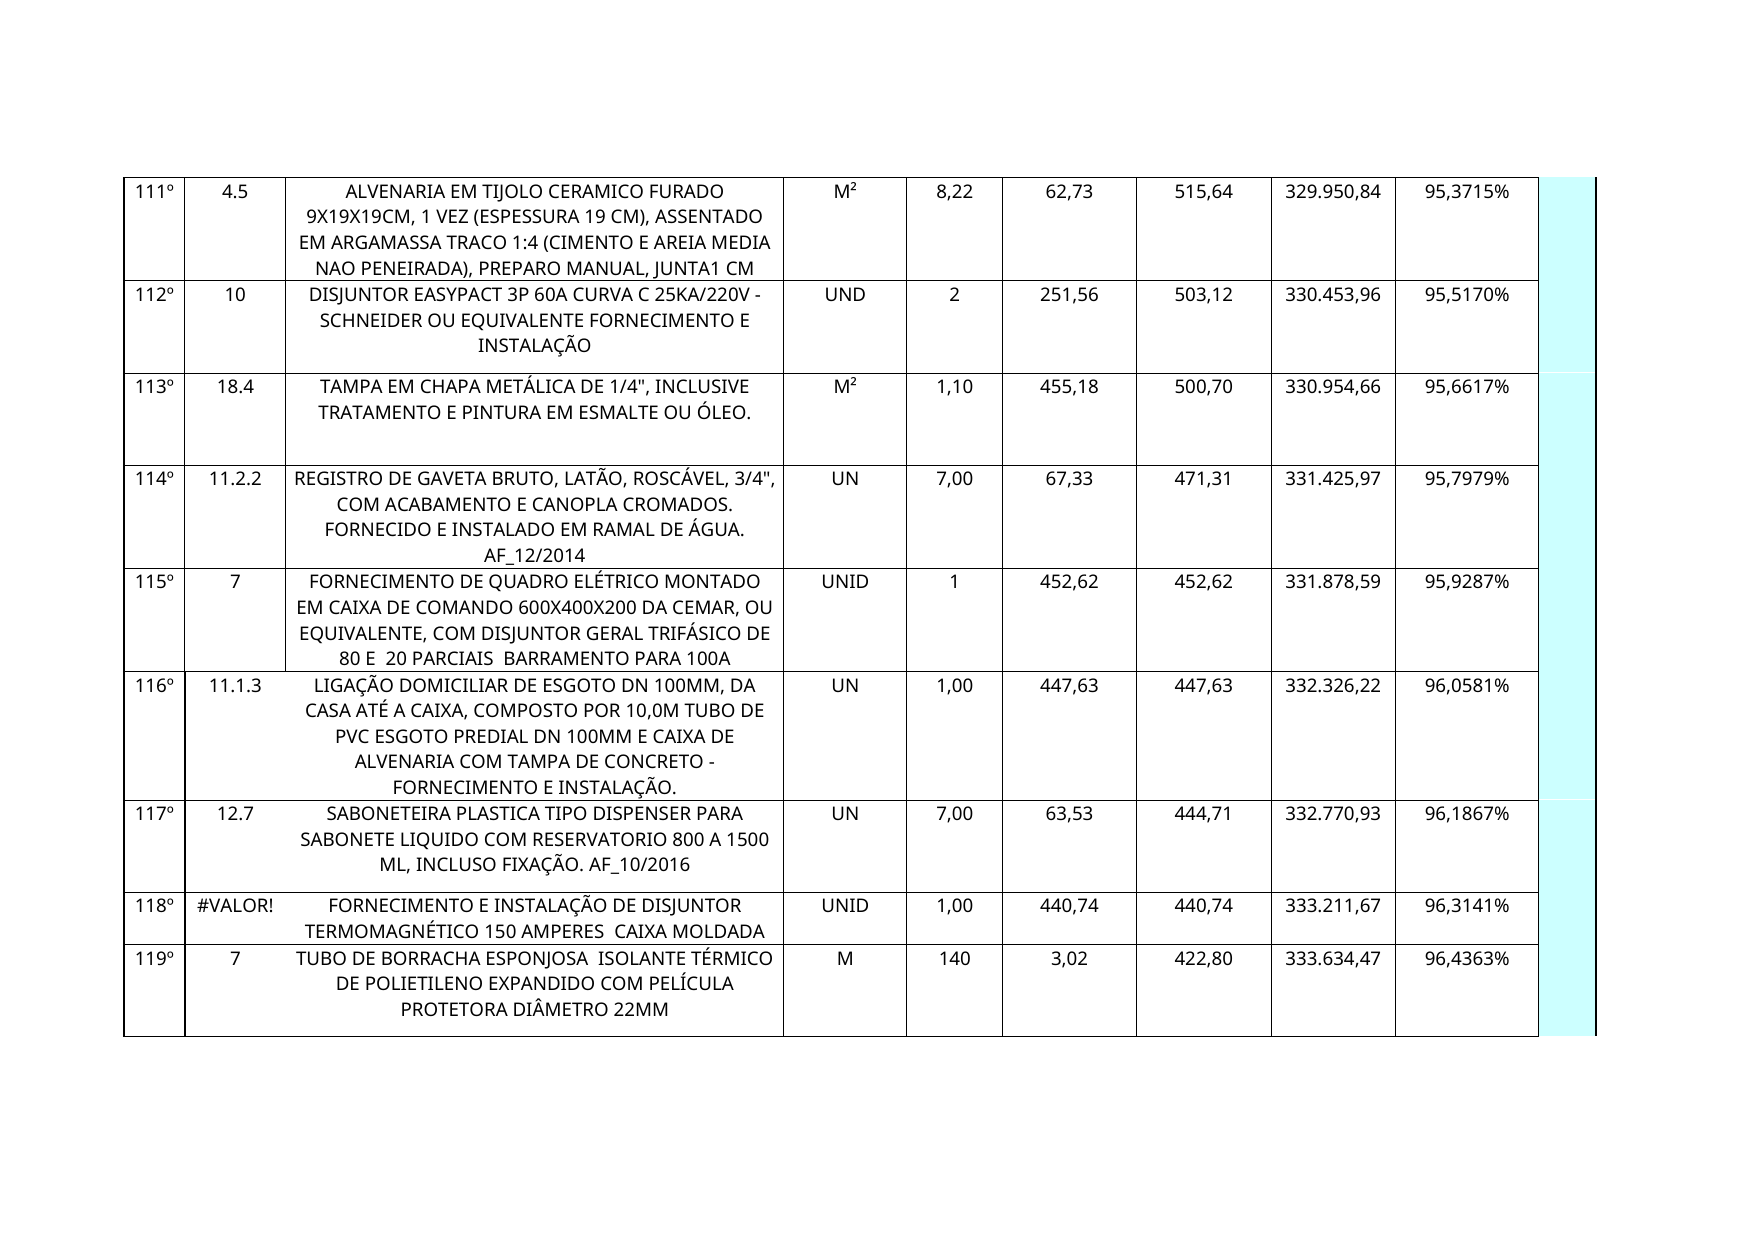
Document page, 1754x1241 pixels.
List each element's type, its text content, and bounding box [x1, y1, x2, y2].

table_cell 11.2.2 [185, 466, 285, 568]
table_cell 7,00 [907, 466, 1002, 568]
table_cell 2 [907, 281, 1002, 372]
table_cell UN [784, 466, 906, 568]
table_cell UND [784, 281, 906, 372]
table_cell 113º [125, 374, 184, 465]
table_cell 447,63 [1137, 672, 1271, 799]
table_cell 332.326,22 [1272, 672, 1395, 799]
table_cell 111º [125, 178, 184, 280]
table_cell 112º [125, 281, 184, 372]
table_cell [1539, 568, 1595, 671]
table_cell 331.878,59 [1272, 569, 1395, 671]
table_cell REGISTRO DE GAVETA BRUTO, LATÃO, ROSCÁVEL, 3/4", COM ACABAMENTO E CANOPLA CROMADOS. FORNECIDO E INSTALADO EM RAMAL DE ÁGUA. AF_12/2014 [286, 466, 783, 568]
table_cell TAMPA EM CHAPA METÁLICA DE 1/4", INCLUSIVE TRATAMENTO E PINTURA EM ESMALTE OU ÓLEO. [286, 374, 783, 465]
table_cell 452,62 [1137, 569, 1271, 671]
table_cell 455,18 [1003, 374, 1136, 465]
table_cell 330.453,96 [1272, 281, 1395, 372]
table_cell DISJUNTOR EASYPACT 3P 60A CURVA C 25KA/220V - SCHNEIDER OU EQUIVALENTE FORNECIMENTO E INSTALAÇÃO [286, 281, 783, 372]
table_cell M² [784, 374, 906, 465]
table_cell [1539, 892, 1595, 944]
table_cell M [784, 945, 906, 1036]
table_cell [1539, 671, 1595, 799]
table_cell UN [784, 672, 906, 799]
table_cell 452,62 [1003, 569, 1136, 671]
table_cell 96,0581% [1396, 672, 1538, 799]
table_cell 10 [185, 281, 285, 372]
table_cell 8,22 [907, 178, 1002, 280]
table_cell 116º [125, 672, 184, 799]
table_cell 333.634,47 [1272, 945, 1395, 1036]
table_cell 118º [125, 893, 184, 944]
table_cell [1539, 944, 1595, 1036]
table_cell 115º [125, 569, 184, 671]
table_cell 119º [125, 945, 184, 1036]
table_cell 96,1867% [1396, 801, 1538, 892]
table_cell 95,7979% [1396, 466, 1538, 568]
table_cell UNID [784, 893, 906, 944]
table_cell 12.7 [186, 801, 286, 892]
table_cell 63,53 [1003, 801, 1136, 892]
table_cell 4.5 [185, 178, 285, 280]
table_cell [1539, 373, 1595, 465]
table_cell TUBO DE BORRACHA ESPONJOSA ISOLANTE TÉRMICO DE POLIETILENO EXPANDIDO COM PELÍCULA PROTETORA DIÂMETRO 22MM [286, 945, 783, 1036]
table_cell 440,74 [1003, 893, 1136, 944]
table_cell 515,64 [1137, 178, 1271, 280]
table_cell SABONETEIRA PLASTICA TIPO DISPENSER PARA SABONETE LIQUIDO COM RESERVATORIO 800 A 1500 ML, INCLUSO FIXAÇÃO. AF_10/2016 [286, 801, 783, 892]
table_cell 1,10 [907, 374, 1002, 465]
table_cell ALVENARIA EM TIJOLO CERAMICO FURADO 9X19X19CM, 1 VEZ (ESPESSURA 19 CM), ASSENTADO EM ARGAMASSA TRACO 1:4 (CIMENTO E AREIA MEDIA NAO PENEIRADA), PREPARO MANUAL, JUNTA1 CM [286, 178, 783, 280]
table_cell [1539, 280, 1595, 372]
table_cell UN [784, 801, 906, 892]
table_cell [1539, 465, 1595, 568]
table_cell 471,31 [1137, 466, 1271, 568]
table_cell [1539, 800, 1595, 892]
table_cell 422,80 [1137, 945, 1271, 1036]
table_cell FORNECIMENTO DE QUADRO ELÉTRICO MONTADO EM CAIXA DE COMANDO 600X400X200 DA CEMAR, OU EQUIVALENTE, COM DISJUNTOR GERAL TRIFÁSICO DE 80 E 20 PARCIAIS BARRAMENTO PARA 100A [286, 569, 783, 671]
table_cell 62,73 [1003, 178, 1136, 280]
table_cell 444,71 [1137, 801, 1271, 892]
table_cell 114º [125, 466, 184, 568]
table_cell 140 [907, 945, 1002, 1036]
table_cell 447,63 [1003, 672, 1136, 799]
table_cell 67,33 [1003, 466, 1136, 568]
table_cell 1 [907, 569, 1002, 671]
table_cell 1,00 [907, 672, 1002, 799]
table_cell 3,02 [1003, 945, 1136, 1036]
table_cell 18.4 [185, 374, 285, 465]
table_cell FORNECIMENTO E INSTALAÇÃO DE DISJUNTOR TERMOMAGNÉTICO 150 AMPERES CAIXA MOLDADA [286, 893, 783, 944]
table_cell 95,3715% [1396, 178, 1538, 280]
table_cell 95,5170% [1396, 281, 1538, 372]
table_cell 7 [185, 569, 285, 671]
table_cell 7,00 [907, 801, 1002, 892]
table_cell 503,12 [1137, 281, 1271, 372]
table_cell 1,00 [907, 893, 1002, 944]
table_cell 251,56 [1003, 281, 1136, 372]
table_cell 330.954,66 [1272, 374, 1395, 465]
table_cell 95,9287% [1396, 569, 1538, 671]
table_cell [1539, 177, 1595, 280]
table_cell UNID [784, 569, 906, 671]
table_cell #VALOR! [186, 893, 286, 944]
table_cell 11.1.3 [186, 672, 286, 799]
table_cell 117º [125, 801, 184, 892]
table_cell 96,3141% [1396, 893, 1538, 944]
table_cell 500,70 [1137, 374, 1271, 465]
table_cell 440,74 [1137, 893, 1271, 944]
table_cell LIGAÇÃO DOMICILIAR DE ESGOTO DN 100MM, DA CASA ATÉ A CAIXA, COMPOSTO POR 10,0M TUBO DE PVC ESGOTO PREDIAL DN 100MM E CAIXA DE ALVENARIA COM TAMPA DE CONCRETO - FORNECIMENTO E INSTALAÇÃO. [286, 672, 783, 799]
table_cell 333.211,67 [1272, 893, 1395, 944]
table_cell M² [784, 178, 906, 280]
table_cell 332.770,93 [1272, 801, 1395, 892]
table_cell 96,4363% [1396, 945, 1538, 1036]
table_cell 95,6617% [1396, 374, 1538, 465]
table_cell 331.425,97 [1272, 466, 1395, 568]
table_cell 7 [186, 945, 286, 1036]
table_cell 329.950,84 [1272, 178, 1395, 280]
